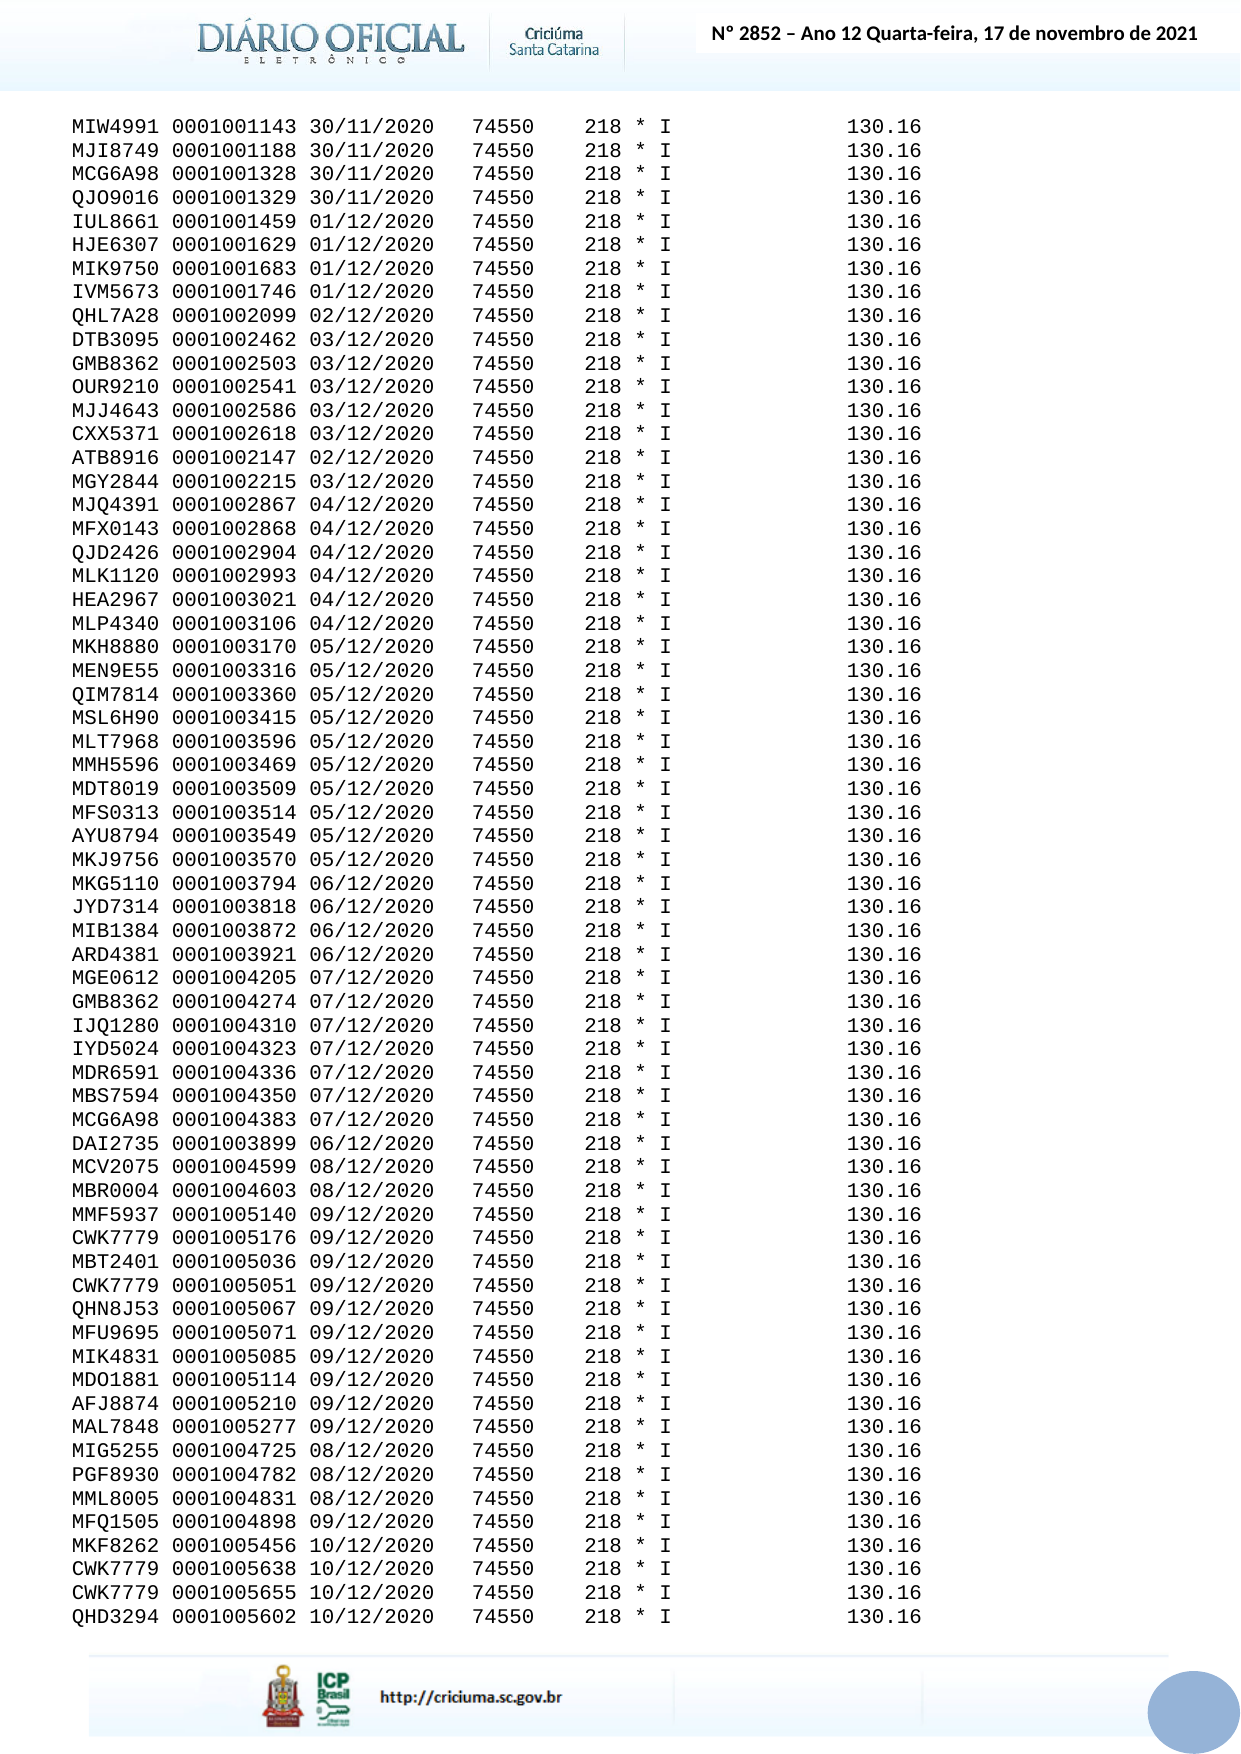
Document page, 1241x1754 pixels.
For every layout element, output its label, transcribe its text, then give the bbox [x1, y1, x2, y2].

text AFJ8874 0001005210 09/12/2020 74550 218 * I 130.16 [59, 1393, 1181, 1417]
text MJQ4391 0001002867 04/12/2020 74550 218 * I 130.16 [59, 494, 1181, 518]
text CWK7779 0001005051 09/12/2020 74550 218 * I 130.16 [59, 1275, 1181, 1298]
text OUR9210 0001002541 03/12/2020 74550 218 * I 130.16 [59, 376, 1181, 400]
text QJO9016 0001001329 30/11/2020 74550 218 * I 130.16 [59, 187, 1181, 211]
text MKH8880 0001003170 05/12/2020 74550 218 * I 130.16 [59, 636, 1181, 660]
text MGY2844 0001002215 03/12/2020 74550 218 * I 130.16 [59, 471, 1181, 494]
text MMF5937 0001005140 09/12/2020 74550 218 * I 130.16 [59, 1204, 1181, 1227]
text MFQ1505 0001004898 09/12/2020 74550 218 * I 130.16 [59, 1511, 1181, 1535]
text MKF8262 0001005456 10/12/2020 74550 218 * I 130.16 [59, 1535, 1181, 1558]
text MBS7594 0001004350 07/12/2020 74550 218 * I 130.16 [59, 1086, 1181, 1109]
text IJQ1280 0001004310 07/12/2020 74550 218 * I 130.16 [59, 1014, 1181, 1038]
text ARD4381 0001003921 06/12/2020 74550 218 * I 130.16 [59, 944, 1181, 967]
text HJE6307 0001001629 01/12/2020 74550 218 * I 130.16 [59, 234, 1181, 258]
text CWK7779 0001005176 09/12/2020 74550 218 * I 130.16 [59, 1227, 1181, 1251]
text AYU8794 0001003549 05/12/2020 74550 218 * I 130.16 [59, 825, 1181, 849]
text MBT2401 0001005036 09/12/2020 74550 218 * I 130.16 [59, 1251, 1181, 1275]
text MDR6591 0001004336 07/12/2020 74550 218 * I 130.16 [59, 1062, 1181, 1086]
text MFS0313 0001003514 05/12/2020 74550 218 * I 130.16 [59, 802, 1181, 825]
text QHN8J53 0001005067 09/12/2020 74550 218 * I 130.16 [59, 1298, 1181, 1322]
text MKJ9756 0001003570 05/12/2020 74550 218 * I 130.16 [59, 849, 1181, 873]
text IYD5024 0001004323 07/12/2020 74550 218 * I 130.16 [59, 1038, 1181, 1062]
text MLK1120 0001002993 04/12/2020 74550 218 * I 130.16 [59, 565, 1181, 589]
text MIG5255 0001004725 08/12/2020 74550 218 * I 130.16 [59, 1440, 1181, 1464]
text CXX5371 0001002618 03/12/2020 74550 218 * I 130.16 [59, 423, 1181, 447]
text CWK7779 0001005655 10/12/2020 74550 218 * I 130.16 [59, 1582, 1181, 1606]
text CWK7779 0001005638 10/12/2020 74550 218 * I 130.16 [59, 1558, 1181, 1582]
text MIK4831 0001005085 09/12/2020 74550 218 * I 130.16 [59, 1346, 1181, 1369]
text QJD2426 0001002904 04/12/2020 74550 218 * I 130.16 [59, 542, 1181, 565]
text MIW4991 0001001143 30/11/2020 74550 218 * I 130.16 [59, 116, 1181, 140]
text MCG6A98 0001004383 07/12/2020 74550 218 * I 130.16 [59, 1109, 1181, 1133]
text GMB8362 0001002503 03/12/2020 74550 218 * I 130.16 [59, 352, 1181, 376]
text MLP4340 0001003106 04/12/2020 74550 218 * I 130.16 [59, 613, 1181, 636]
text QHD3294 0001005602 10/12/2020 74550 218 * I 130.16 [59, 1606, 1181, 1629]
text MDT8019 0001003509 05/12/2020 74550 218 * I 130.16 [59, 778, 1181, 802]
text MGE0612 0001004205 07/12/2020 74550 218 * I 130.16 [59, 967, 1181, 991]
text MSL6H90 0001003415 05/12/2020 74550 218 * I 130.16 [59, 707, 1181, 731]
text MAL7848 0001005277 09/12/2020 74550 218 * I 130.16 [59, 1417, 1181, 1440]
text QHL7A28 0001002099 02/12/2020 74550 218 * I 130.16 [59, 305, 1181, 329]
text MMH5596 0001003469 05/12/2020 74550 218 * I 130.16 [59, 754, 1181, 778]
text MFU9695 0001005071 09/12/2020 74550 218 * I 130.16 [59, 1322, 1181, 1346]
text MKG5110 0001003794 06/12/2020 74550 218 * I 130.16 [59, 873, 1181, 896]
text GMB8362 0001004274 07/12/2020 74550 218 * I 130.16 [59, 991, 1181, 1014]
text MLT7968 0001003596 05/12/2020 74550 218 * I 130.16 [59, 731, 1181, 754]
text MCV2075 0001004599 08/12/2020 74550 218 * I 130.16 [59, 1156, 1181, 1180]
text MIB1384 0001003872 06/12/2020 74550 218 * I 130.16 [59, 920, 1181, 944]
text QIM7814 0001003360 05/12/2020 74550 218 * I 130.16 [59, 683, 1181, 707]
text MFX0143 0001002868 04/12/2020 74550 218 * I 130.16 [59, 518, 1181, 542]
text ATB8916 0001002147 02/12/2020 74550 218 * I 130.16 [59, 447, 1181, 471]
text DTB3095 0001002462 03/12/2020 74550 218 * I 130.16 [59, 329, 1181, 352]
text IVM5673 0001001746 01/12/2020 74550 218 * I 130.16 [59, 282, 1181, 305]
text JYD7314 0001003818 06/12/2020 74550 218 * I 130.16 [59, 896, 1181, 920]
text MML8005 0001004831 08/12/2020 74550 218 * I 130.16 [59, 1487, 1181, 1511]
text MIK9750 0001001683 01/12/2020 74550 218 * I 130.16 [59, 258, 1181, 282]
text MDO1881 0001005114 09/12/2020 74550 218 * I 130.16 [59, 1369, 1181, 1393]
text HEA2967 0001003021 04/12/2020 74550 218 * I 130.16 [59, 589, 1181, 613]
text MBR0004 0001004603 08/12/2020 74550 218 * I 130.16 [59, 1180, 1181, 1204]
text IUL8661 0001001459 01/12/2020 74550 218 * I 130.16 [59, 211, 1181, 234]
text DAI2735 0001003899 06/12/2020 74550 218 * I 130.16 [59, 1133, 1181, 1156]
text MCG6A98 0001001328 30/11/2020 74550 218 * I 130.16 [59, 163, 1181, 187]
text MJJ4643 0001002586 03/12/2020 74550 218 * I 130.16 [59, 400, 1181, 423]
text PGF8930 0001004782 08/12/2020 74550 218 * I 130.16 [59, 1464, 1181, 1487]
text MJI8749 0001001188 30/11/2020 74550 218 * I 130.16 [59, 140, 1181, 163]
text MEN9E55 0001003316 05/12/2020 74550 218 * I 130.16 [59, 660, 1181, 683]
